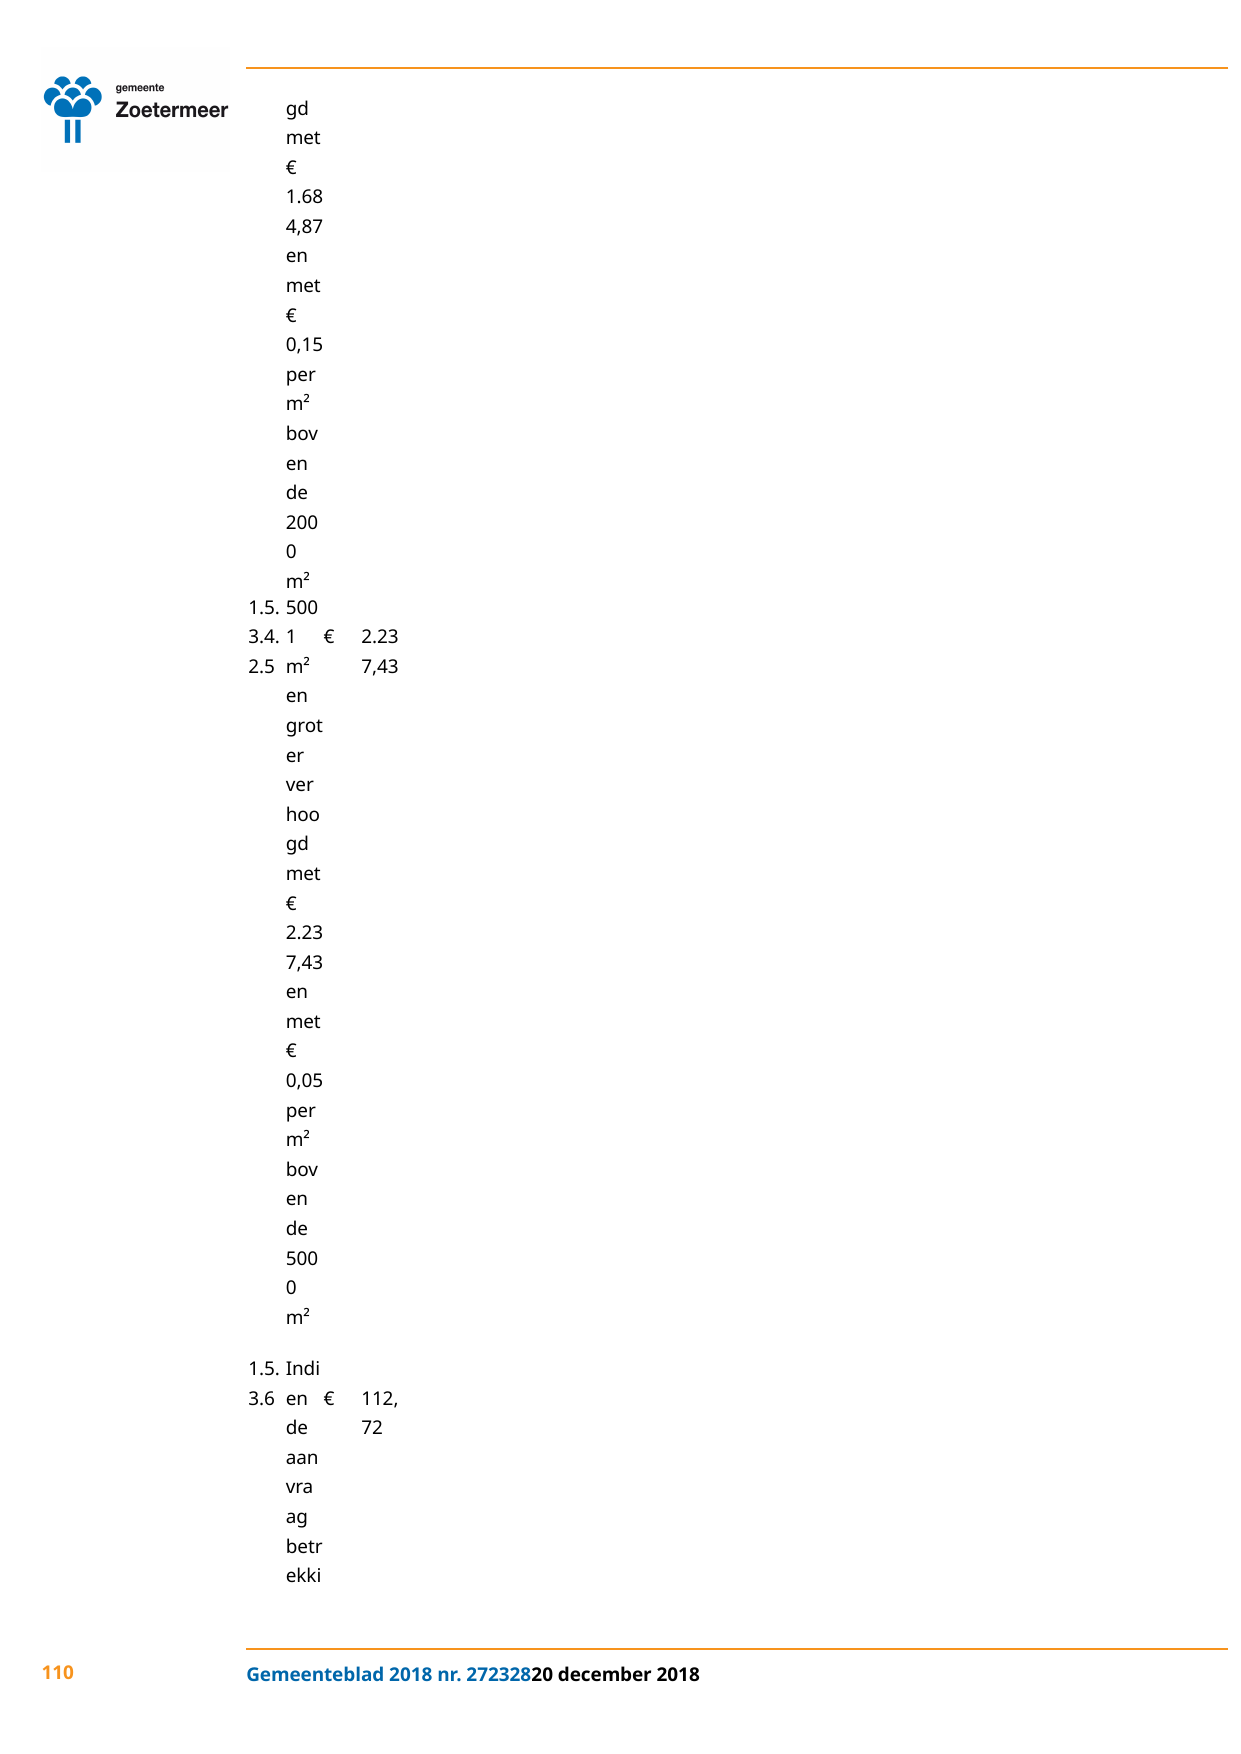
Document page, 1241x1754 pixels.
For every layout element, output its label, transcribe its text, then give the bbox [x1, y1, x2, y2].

table_cell 1.5.3.6 [248, 1355, 286, 1588]
table_cell € [323, 594, 361, 1329]
table_cell 1.5.3.4.2.5 [248, 594, 286, 1329]
table_cell [323, 1330, 361, 1355]
picture [41, 47, 231, 172]
table_cell [361, 95, 398, 594]
table_cell [323, 95, 361, 594]
table_cell 2.237,43 [361, 594, 398, 1329]
table_cell [361, 1330, 398, 1355]
table_cell 5001 m² en groter verhoogd met € 2.237,43 en met € 0,05 per m² boven de 5000 m² [286, 594, 323, 1329]
table_cell [248, 95, 286, 594]
table_cell [248, 1330, 286, 1355]
table_cell € [323, 1355, 361, 1588]
table_cell Indien de aanvraag betrekki [286, 1355, 323, 1588]
table_cell gd met € 1.684,87 en met € 0,15 per m² boven de 2000 m² [286, 95, 323, 594]
table_cell 112,72 [361, 1355, 398, 1588]
table_cell [286, 1330, 323, 1355]
